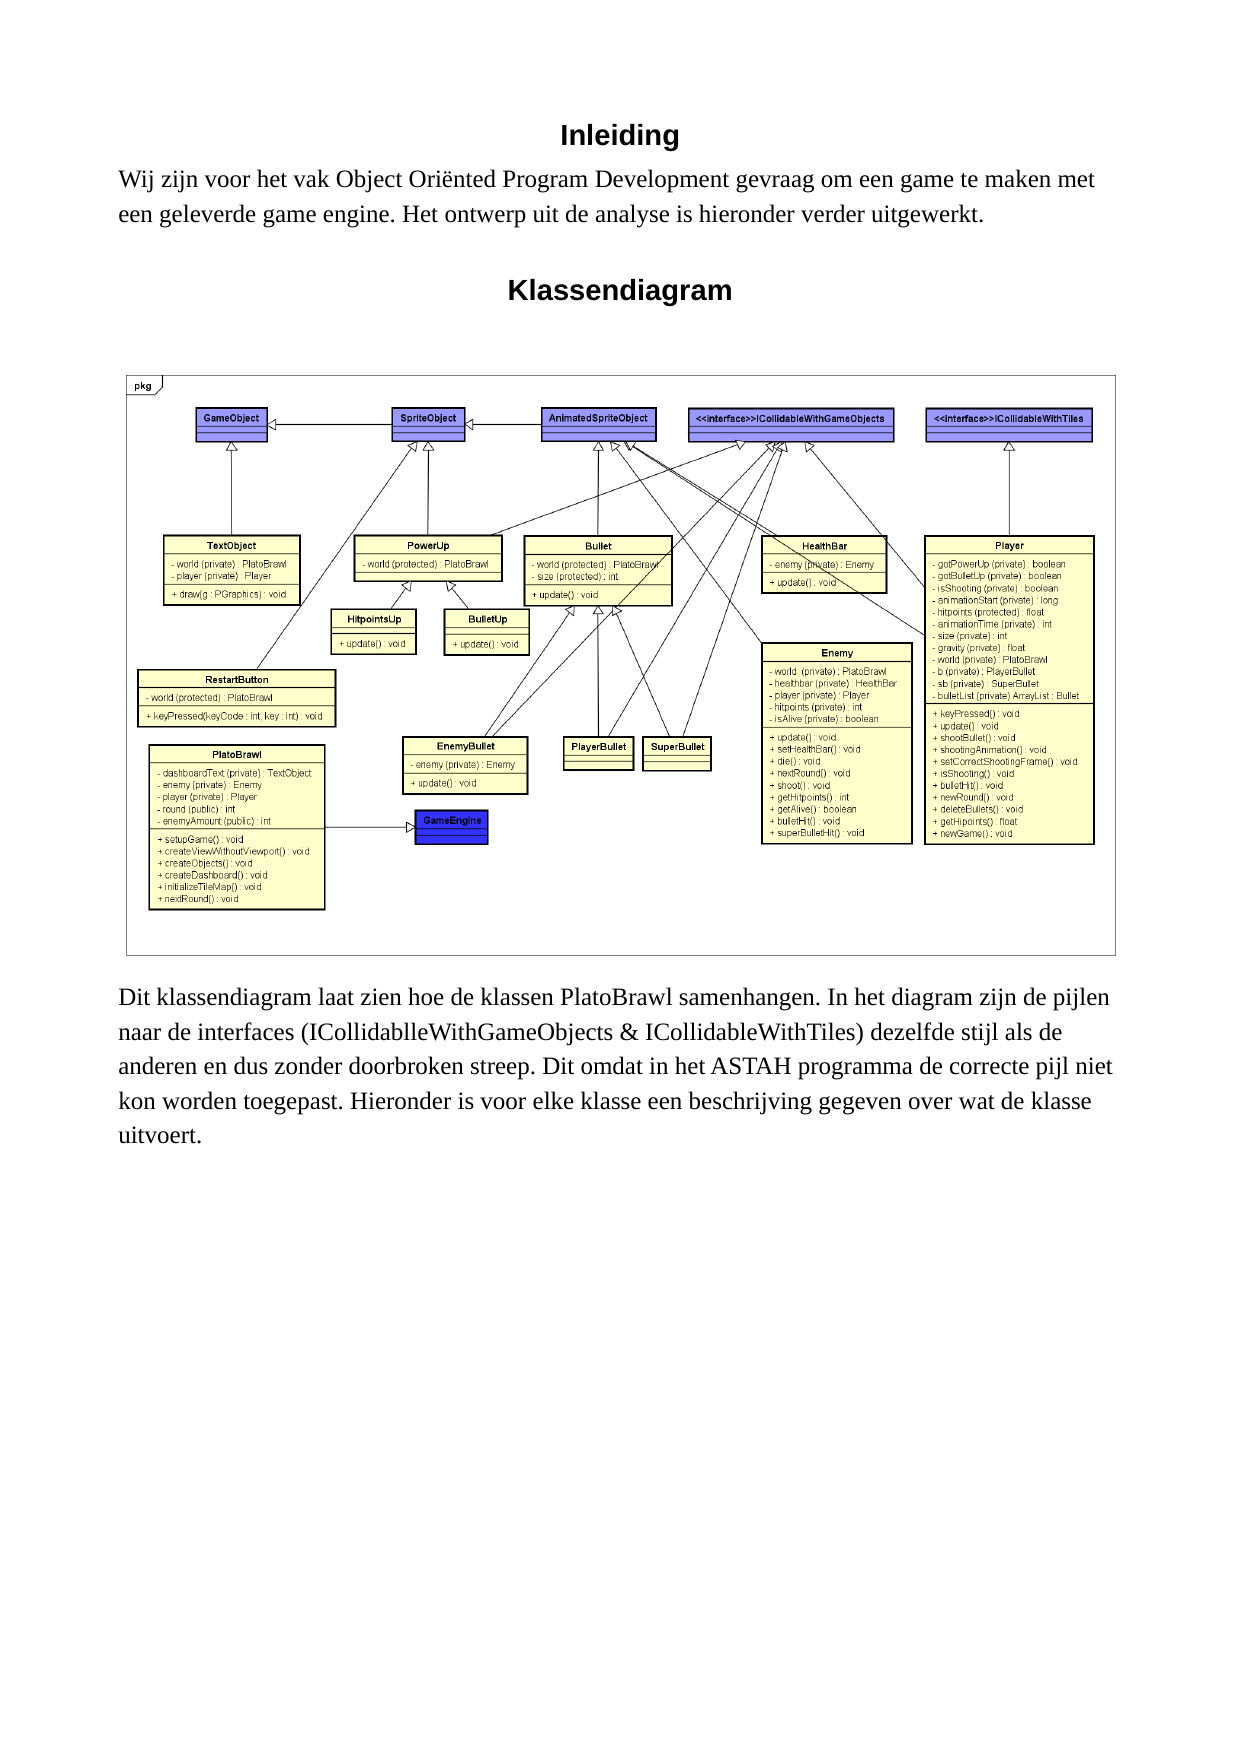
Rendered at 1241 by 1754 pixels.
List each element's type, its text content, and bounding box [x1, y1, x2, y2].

text Wij zijn voor het vak Object Oriënted Program Development gevraag om een game te maken met een geleverde game engine. Het ontwerp uit de analyse is hieronder verder uitgewerkt. [118, 164, 1122, 227]
subtitle Inleiding [118, 118, 1122, 152]
text Dit klassendiagram laat zien hoe de klassen PlatoBrawl samenhangen. In het diagram zijn de pijlen naar de interfaces (ICollidablleWithGameObjects & ICollidableWithTiles) dezelfde stijl als de anderen en dus zonder doorbroken streep. Dit omdat in het ASTAH programma de correcte pijl niet kon worden toegepast. Hieronder is voor elke klasse een beschrijving gegeven over wat de klasse uitvoert. [118, 982, 1122, 1149]
subtitle Klassendiagram [118, 273, 1122, 306]
